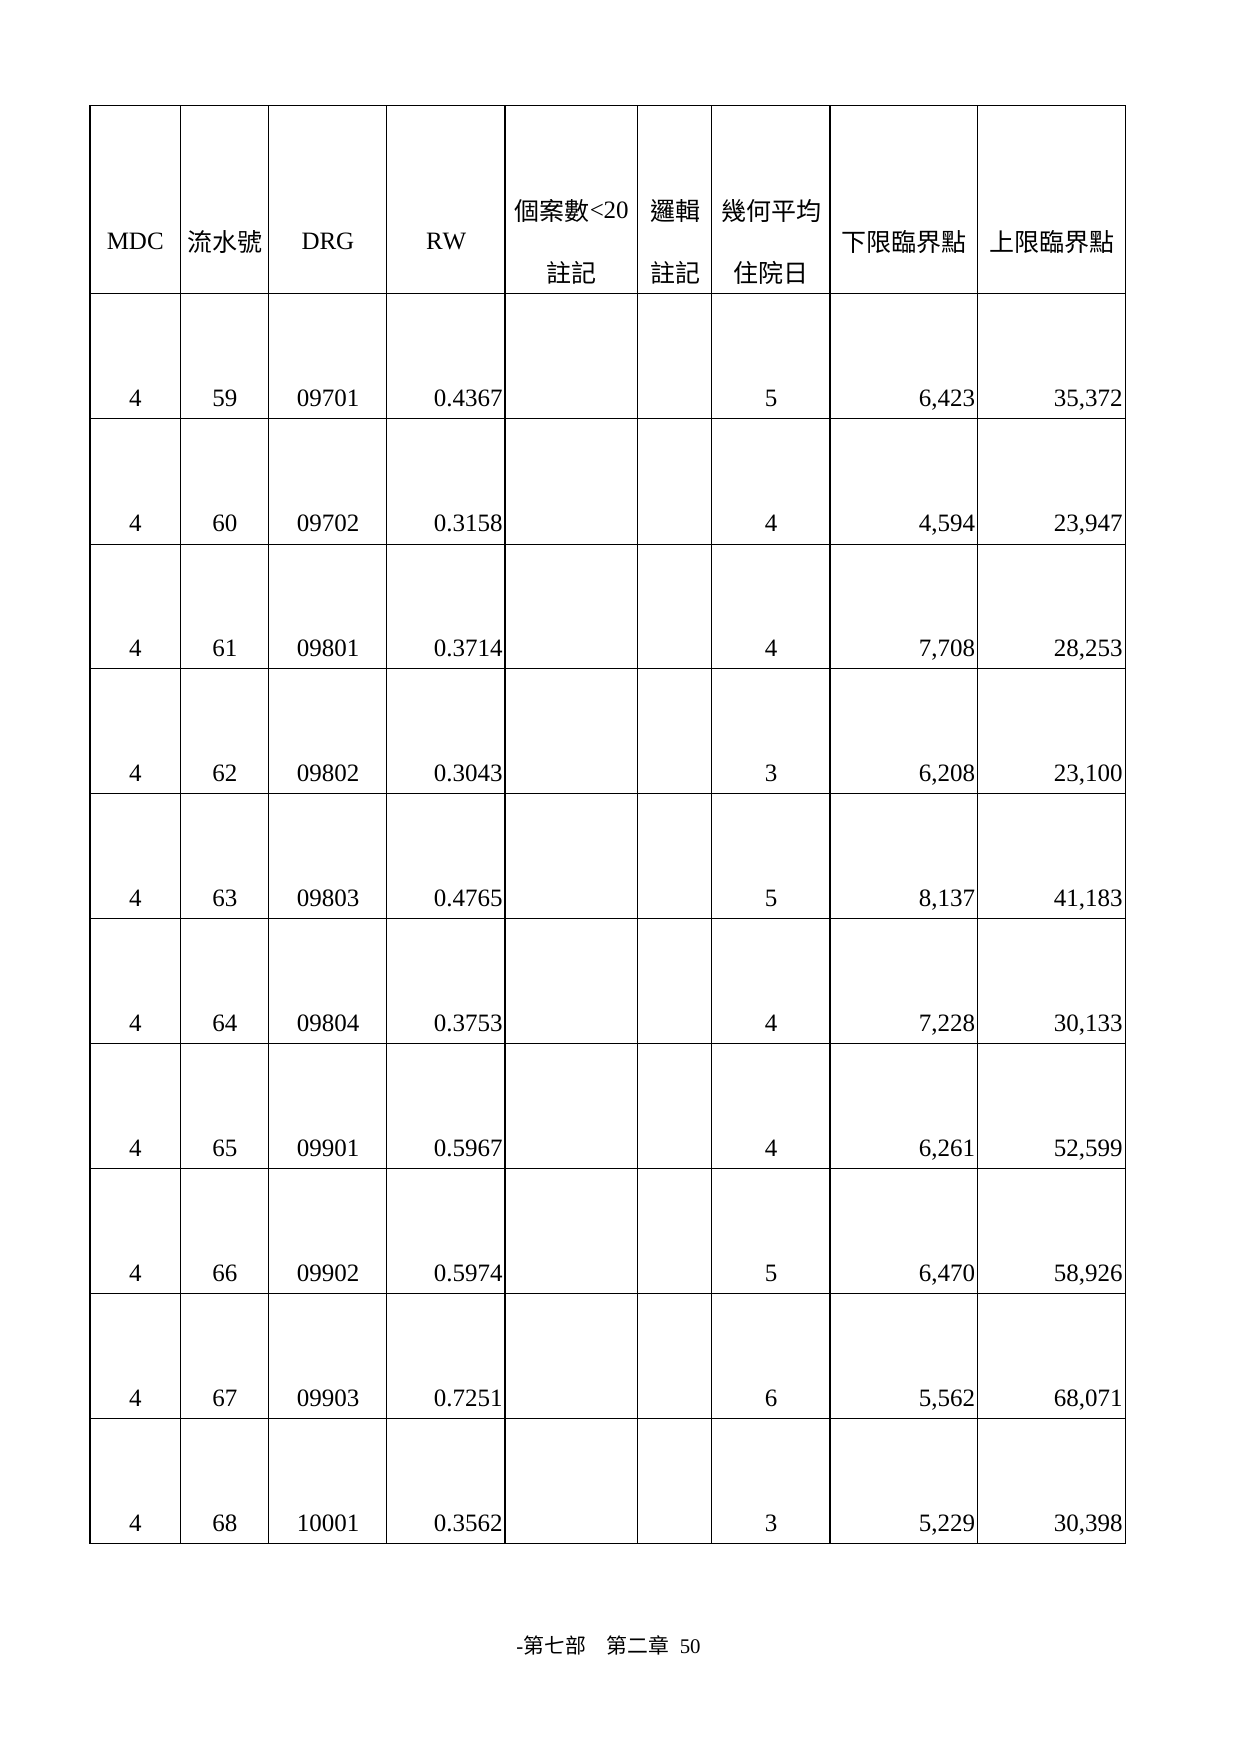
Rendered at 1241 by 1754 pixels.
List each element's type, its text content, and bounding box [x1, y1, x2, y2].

table_cell [638, 919, 711, 1043]
table_cell 60 [181, 419, 268, 543]
table_cell [506, 419, 637, 543]
table_header DRG [269, 106, 386, 293]
table_cell 5 [712, 294, 829, 418]
table_cell 3 [712, 669, 829, 793]
table_cell 68 [181, 1419, 268, 1543]
table_cell 5 [712, 794, 829, 918]
table_header 幾何平均住院日 [712, 106, 829, 293]
table_cell 4 [91, 1294, 180, 1418]
table_header 邏輯註記 [638, 106, 711, 293]
table_header 上限臨界點 [978, 106, 1125, 293]
table_cell [506, 545, 637, 668]
table_cell [638, 1044, 711, 1168]
table_cell 23,947 [978, 419, 1125, 543]
table_cell 5 [712, 1169, 829, 1293]
table_cell 23,100 [978, 669, 1125, 793]
table_cell [638, 794, 711, 918]
table_cell [506, 919, 637, 1043]
table_cell 0.4367 [387, 294, 504, 418]
table_cell 09902 [269, 1169, 386, 1293]
table_cell 4 [91, 294, 180, 418]
table_cell 4 [91, 669, 180, 793]
table_cell 28,253 [978, 545, 1125, 668]
table_cell [638, 1419, 711, 1543]
table_cell 0.7251 [387, 1294, 504, 1418]
table_cell [638, 1294, 711, 1418]
table_cell 0.3158 [387, 419, 504, 543]
table_cell 3 [712, 1419, 829, 1543]
table_header 個案數<20註記 [506, 106, 637, 293]
table_cell 30,398 [978, 1419, 1125, 1543]
table_cell 65 [181, 1044, 268, 1168]
table_cell 4 [712, 1044, 829, 1168]
table_cell 4 [91, 919, 180, 1043]
table_cell 09903 [269, 1294, 386, 1418]
table_cell 59 [181, 294, 268, 418]
table_cell [638, 419, 711, 543]
table_cell 09702 [269, 419, 386, 543]
table_cell 4 [712, 545, 829, 668]
table_cell 4,594 [831, 419, 977, 543]
table_cell 52,599 [978, 1044, 1125, 1168]
table_cell 09801 [269, 545, 386, 668]
table_cell [506, 294, 637, 418]
table_cell 7,228 [831, 919, 977, 1043]
table_cell 09804 [269, 919, 386, 1043]
table_cell 6 [712, 1294, 829, 1418]
table_cell 4 [712, 419, 829, 543]
table_cell 62 [181, 669, 268, 793]
table_cell 66 [181, 1169, 268, 1293]
table_cell 09802 [269, 669, 386, 793]
table_cell 6,470 [831, 1169, 977, 1293]
table_cell 6,423 [831, 294, 977, 418]
table_cell 5,229 [831, 1419, 977, 1543]
table_cell 61 [181, 545, 268, 668]
table_cell 6,208 [831, 669, 977, 793]
table_cell 8,137 [831, 794, 977, 918]
table_cell [638, 294, 711, 418]
table_cell 35,372 [978, 294, 1125, 418]
table_cell 68,071 [978, 1294, 1125, 1418]
table_cell 0.3043 [387, 669, 504, 793]
table_cell [506, 794, 637, 918]
table_cell [506, 1169, 637, 1293]
table_cell 4 [91, 1169, 180, 1293]
table_cell 63 [181, 794, 268, 918]
table_cell 41,183 [978, 794, 1125, 918]
table_cell 4 [91, 794, 180, 918]
table_cell 09701 [269, 294, 386, 418]
table_cell 4 [91, 545, 180, 668]
table_cell 4 [91, 1419, 180, 1543]
table_cell 0.3714 [387, 545, 504, 668]
table_cell 09901 [269, 1044, 386, 1168]
table_header 下限臨界點 [831, 106, 977, 293]
table_cell 7,708 [831, 545, 977, 668]
table_cell 58,926 [978, 1169, 1125, 1293]
table_cell 30,133 [978, 919, 1125, 1043]
table_cell 0.3562 [387, 1419, 504, 1543]
table_cell [638, 545, 711, 668]
table_cell [506, 1044, 637, 1168]
table_cell [506, 1294, 637, 1418]
table_cell [506, 1419, 637, 1543]
table_cell 0.4765 [387, 794, 504, 918]
table_cell 6,261 [831, 1044, 977, 1168]
table_cell 64 [181, 919, 268, 1043]
table_cell 0.5967 [387, 1044, 504, 1168]
table_header MDC [91, 106, 180, 293]
table_cell 4 [91, 1044, 180, 1168]
table_cell 4 [91, 419, 180, 543]
table_cell 09803 [269, 794, 386, 918]
table_cell 67 [181, 1294, 268, 1418]
table_cell 0.5974 [387, 1169, 504, 1293]
table_cell [506, 669, 637, 793]
table_cell 4 [712, 919, 829, 1043]
table_cell [638, 669, 711, 793]
table_cell 5,562 [831, 1294, 977, 1418]
table_cell 10001 [269, 1419, 386, 1543]
table_header 流水號 [181, 106, 268, 293]
table_cell [638, 1169, 711, 1293]
table_header RW [387, 106, 504, 293]
table_cell 0.3753 [387, 919, 504, 1043]
